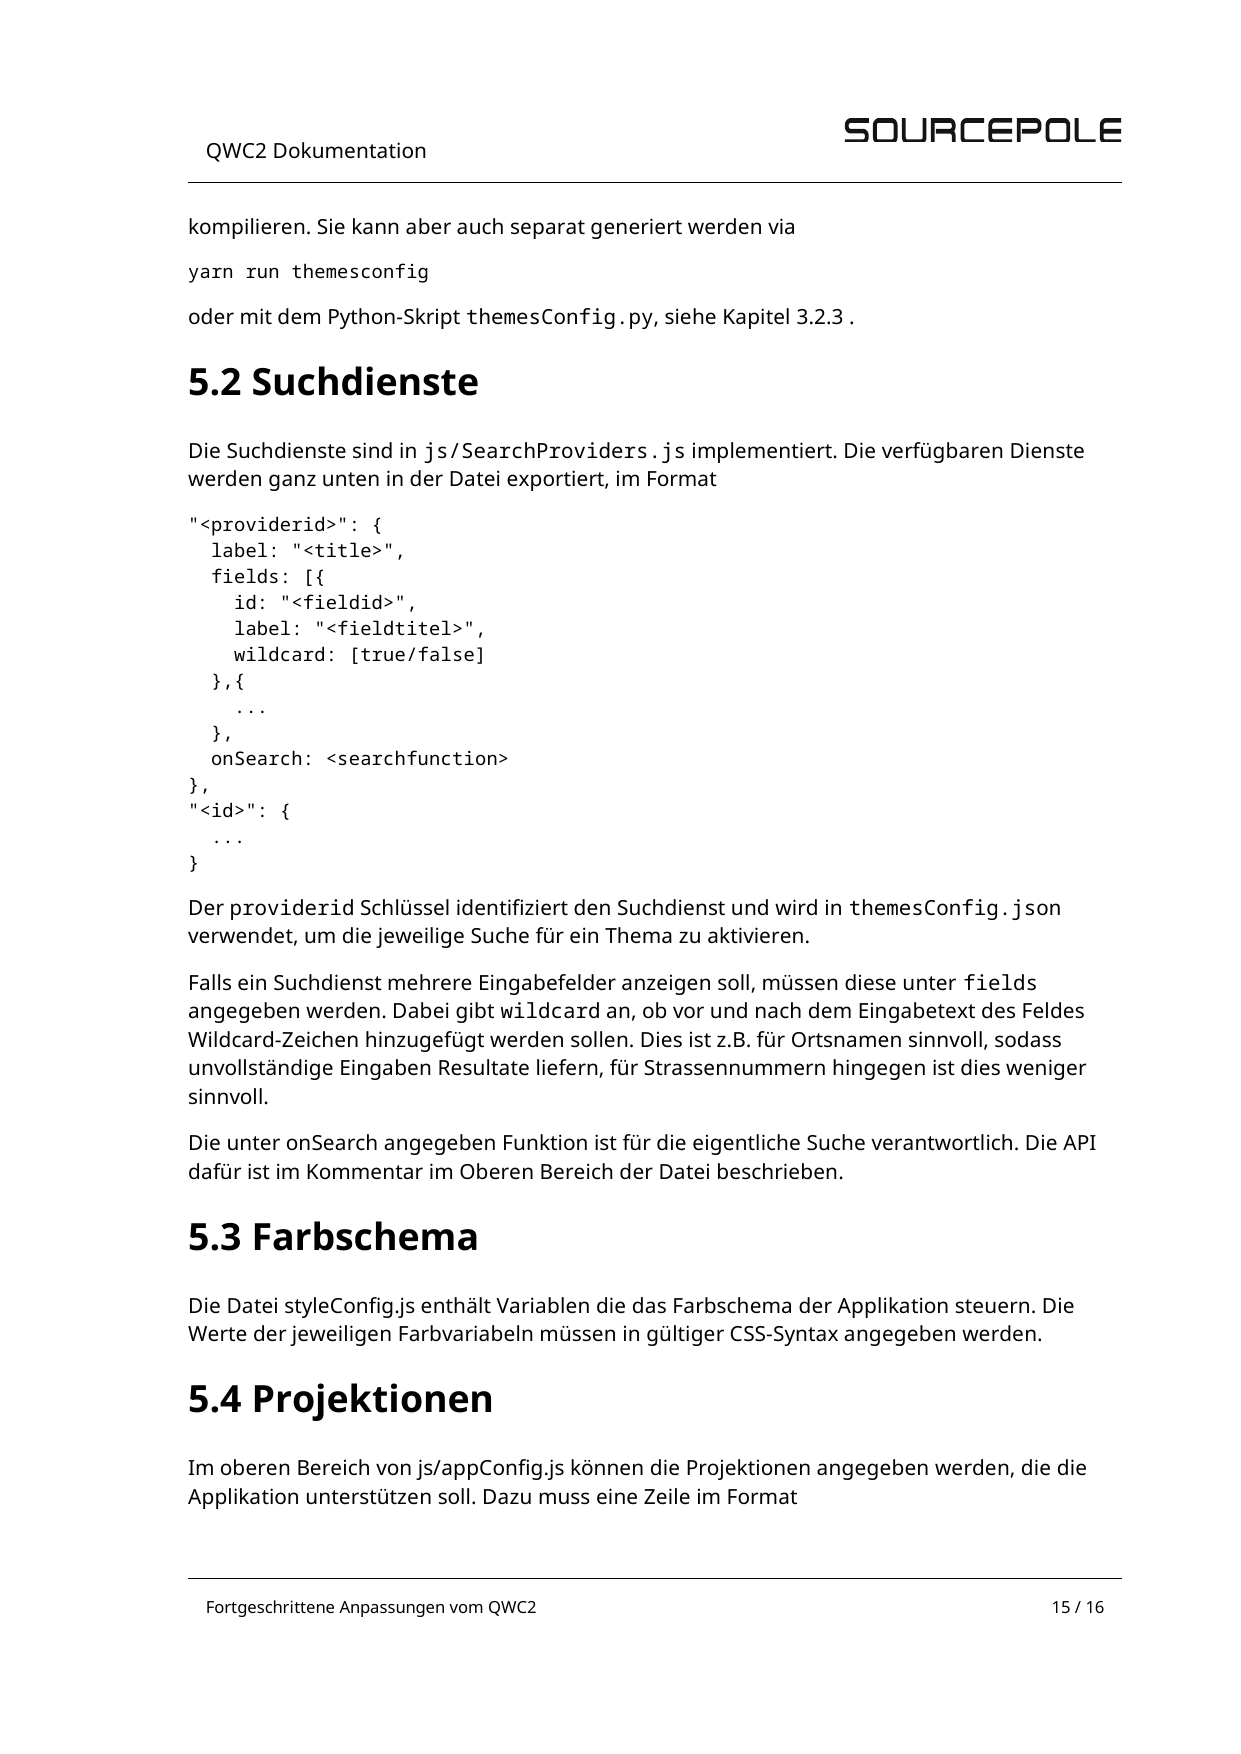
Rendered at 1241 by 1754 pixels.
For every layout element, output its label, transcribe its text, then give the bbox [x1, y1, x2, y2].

text Der providerid Schlüssel identifiziert den Suchdienst und wird in themesConfig.json verwendet, um die jeweilige Suche für ein Thema zu aktivieren. [188, 893, 1122, 950]
text "<providerid>": { label: "<title>", fields: [{ id: "<fieldid>", label: "<fieldtitel>", wildcard: [true/false] },{ ... }, onSearch: <searchfunction> }, "<id>": { ... } [188, 511, 1122, 875]
subtitle Farbschema [188, 1210, 1122, 1261]
text yarn run themesconfig [188, 258, 1122, 284]
text Falls ein Suchdienst mehrere Eingabefelder anzeigen soll, müssen diese unter fields angegeben werden. Dabei gibt wildcard an, ob vor und nach dem Eingabetext des Feldes Wildcard-Zeichen hinzugefügt werden sollen. Dies ist z.B. für Ortsnamen sinnvoll, sodass unvollständige Eingaben Resultate liefern, für Strassennummern hingegen ist dies weniger sinnvoll. [188, 968, 1122, 1110]
text oder mit dem Python-Skript themesConfig.py, siehe Kapitel 3.2.3. [188, 302, 1122, 330]
text kompilieren. Sie kann aber auch separat generiert werden via [188, 212, 1122, 240]
subtitle Suchdienste [188, 355, 1122, 406]
subtitle Projektionen [188, 1373, 1122, 1424]
text Die Datei styleConfig.js enthält Variablen die das Farbschema der Applikation steuern. Die Werte der jeweiligen Farbvariabeln müssen in gültiger CSS-Syntax angegeben werden. [188, 1291, 1122, 1348]
text Die Suchdienste sind in js/SearchProviders.js implementiert. Die verfügbaren Dienste werden ganz unten in der Datei exportiert, im Format [188, 436, 1122, 493]
text Im oberen Bereich von js/appConfig.js können die Projektionen angegeben werden, die die Applikation unterstützen soll. Dazu muss eine Zeile im Format [188, 1453, 1122, 1510]
text Die unter onSearch angegeben Funktion ist für die eigentliche Suche verantwortlich. Die API dafür ist im Kommentar im Oberen Bereich der Datei beschrieben. [188, 1128, 1122, 1185]
